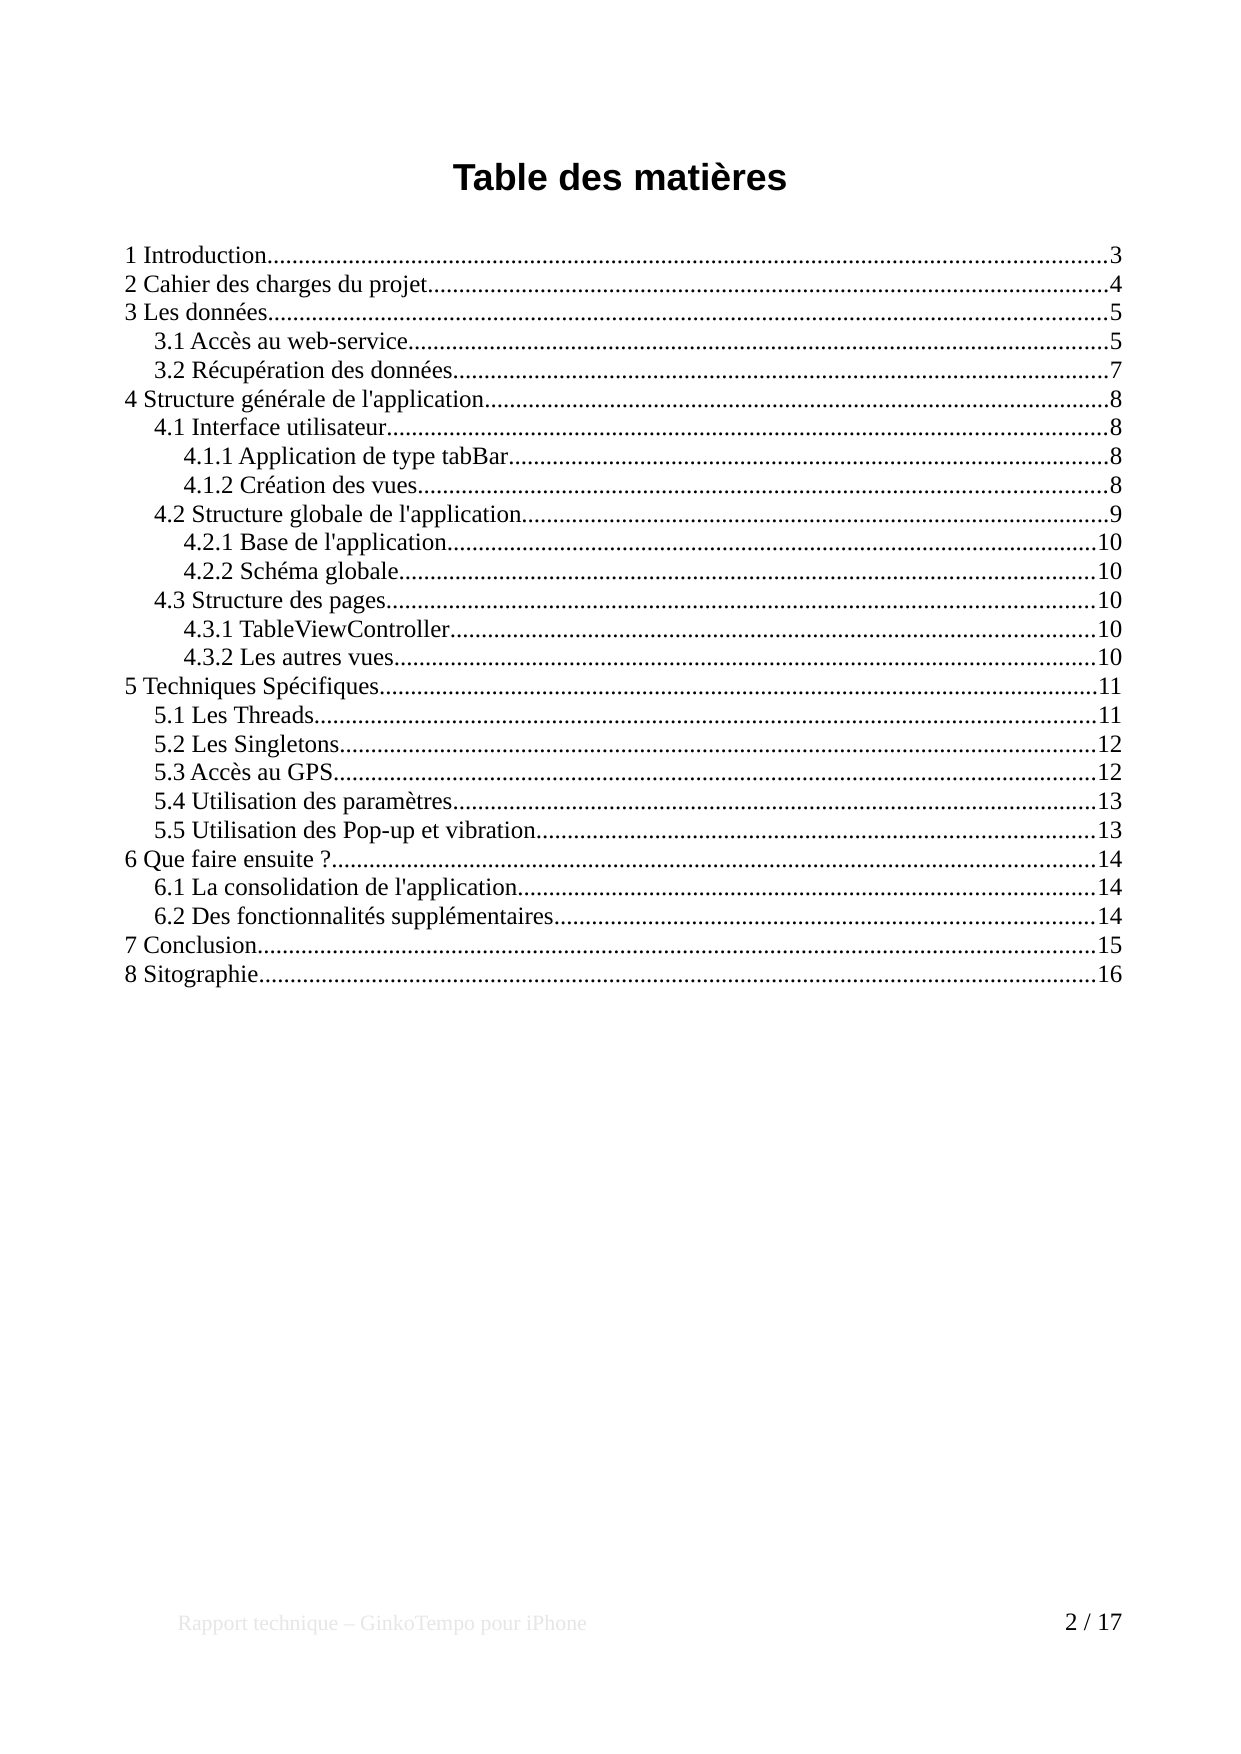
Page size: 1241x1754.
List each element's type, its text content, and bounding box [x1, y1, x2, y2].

text 5.5 Utilisation des Pop-up et vibration 13 [148, 815, 1122, 844]
text 6 Que faire ensuite ? 14 [118, 844, 1122, 872]
text 3.2 Récupération des données 7 [148, 355, 1122, 384]
text 5.1 Les Threads 11 [148, 700, 1122, 729]
text 8 Sitographie 16 [118, 959, 1122, 987]
subtitle Table des matières [118, 155, 1122, 198]
text 2 Cahier des charges du projet 4 [118, 269, 1122, 297]
text 4.3 Structure des pages 10 [148, 585, 1122, 614]
text 5.4 Utilisation des paramètres 13 [148, 786, 1122, 815]
text 5.2 Les Singletons 12 [148, 729, 1122, 757]
text 5 Techniques Spécifiques 11 [118, 671, 1122, 700]
text 6.2 Des fonctionnalités supplémentaires 14 [148, 901, 1122, 930]
text 5.3 Accès au GPS 12 [148, 757, 1122, 786]
text 4 Structure générale de l'application 8 [118, 384, 1122, 412]
text 3 Les données 5 [118, 297, 1122, 326]
text 4.2 Structure globale de l'application 9 [148, 499, 1122, 527]
text 4.1 Interface utilisateur 8 [148, 412, 1122, 441]
text 7 Conclusion 15 [118, 930, 1122, 959]
text 4.1.2 Création des vues 8 [177, 470, 1122, 499]
text 4.2.2 Schéma globale 10 [177, 556, 1122, 585]
text 6.1 La consolidation de l'application 14 [148, 872, 1122, 901]
text 4.2.1 Base de l'application 10 [177, 527, 1122, 556]
text 3.1 Accès au web-service 5 [148, 326, 1122, 355]
text 4.3.1 TableViewController 10 [177, 614, 1122, 642]
text 4.3.2 Les autres vues 10 [177, 642, 1122, 671]
text 4.1.1 Application de type tabBar 8 [177, 441, 1122, 470]
text 1 Introduction 3 [118, 240, 1122, 269]
